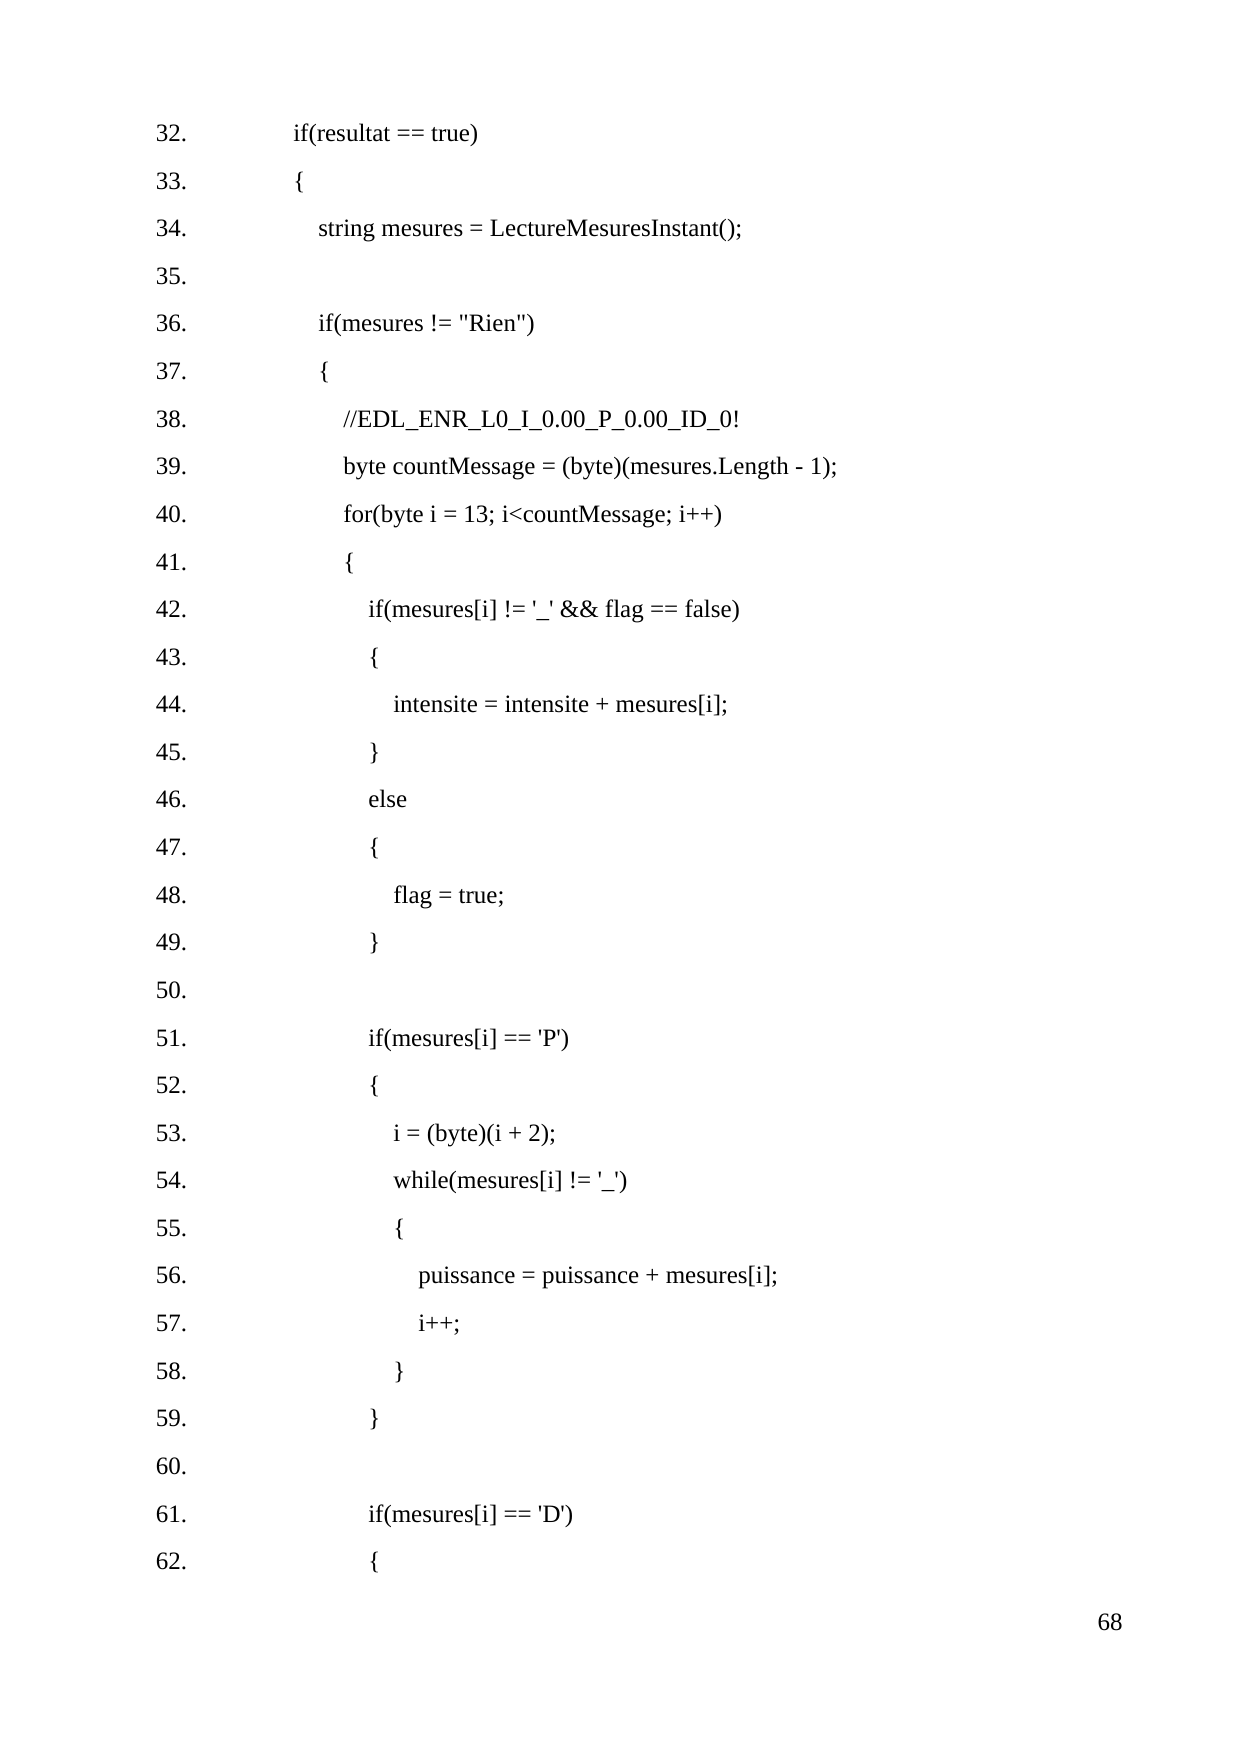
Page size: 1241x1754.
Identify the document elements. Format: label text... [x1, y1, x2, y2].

list { [156, 1070, 1122, 1099]
list if(mesures != "Rien") [156, 308, 1122, 337]
list if(resultat == true) [156, 118, 1122, 147]
list puissance = puissance + mesures[i]; [156, 1261, 1122, 1289]
list while(mesures[i] != '_') [156, 1165, 1122, 1194]
list } [156, 927, 1122, 956]
list else [156, 784, 1122, 813]
list intensite = intensite + mesures[i]; [156, 689, 1122, 718]
list { [156, 356, 1122, 385]
list for(byte i = 13; i<countMessage; i++) [156, 499, 1122, 528]
list if(mesures[i] != '_' && flag == false) [156, 594, 1122, 623]
list { [156, 166, 1122, 194]
list { [156, 832, 1122, 861]
list { [156, 1546, 1122, 1575]
list { [156, 547, 1122, 575]
list //EDL_ENR_L0_I_0.00_P_0.00_ID_0! [156, 404, 1122, 432]
list } [156, 1403, 1122, 1432]
list { [156, 1213, 1122, 1242]
list { [156, 642, 1122, 671]
list byte countMessage = (byte)(mesures.Length - 1); [156, 451, 1122, 480]
list string mesures = LectureMesuresInstant(); [156, 213, 1122, 242]
list if(mesures[i] == 'P') [156, 1023, 1122, 1051]
list i++; [156, 1308, 1122, 1337]
list } [156, 737, 1122, 766]
list i = (byte)(i + 2); [156, 1118, 1122, 1147]
list if(mesures[i] == 'D') [156, 1499, 1122, 1527]
list } [156, 1356, 1122, 1384]
list flag = true; [156, 880, 1122, 908]
